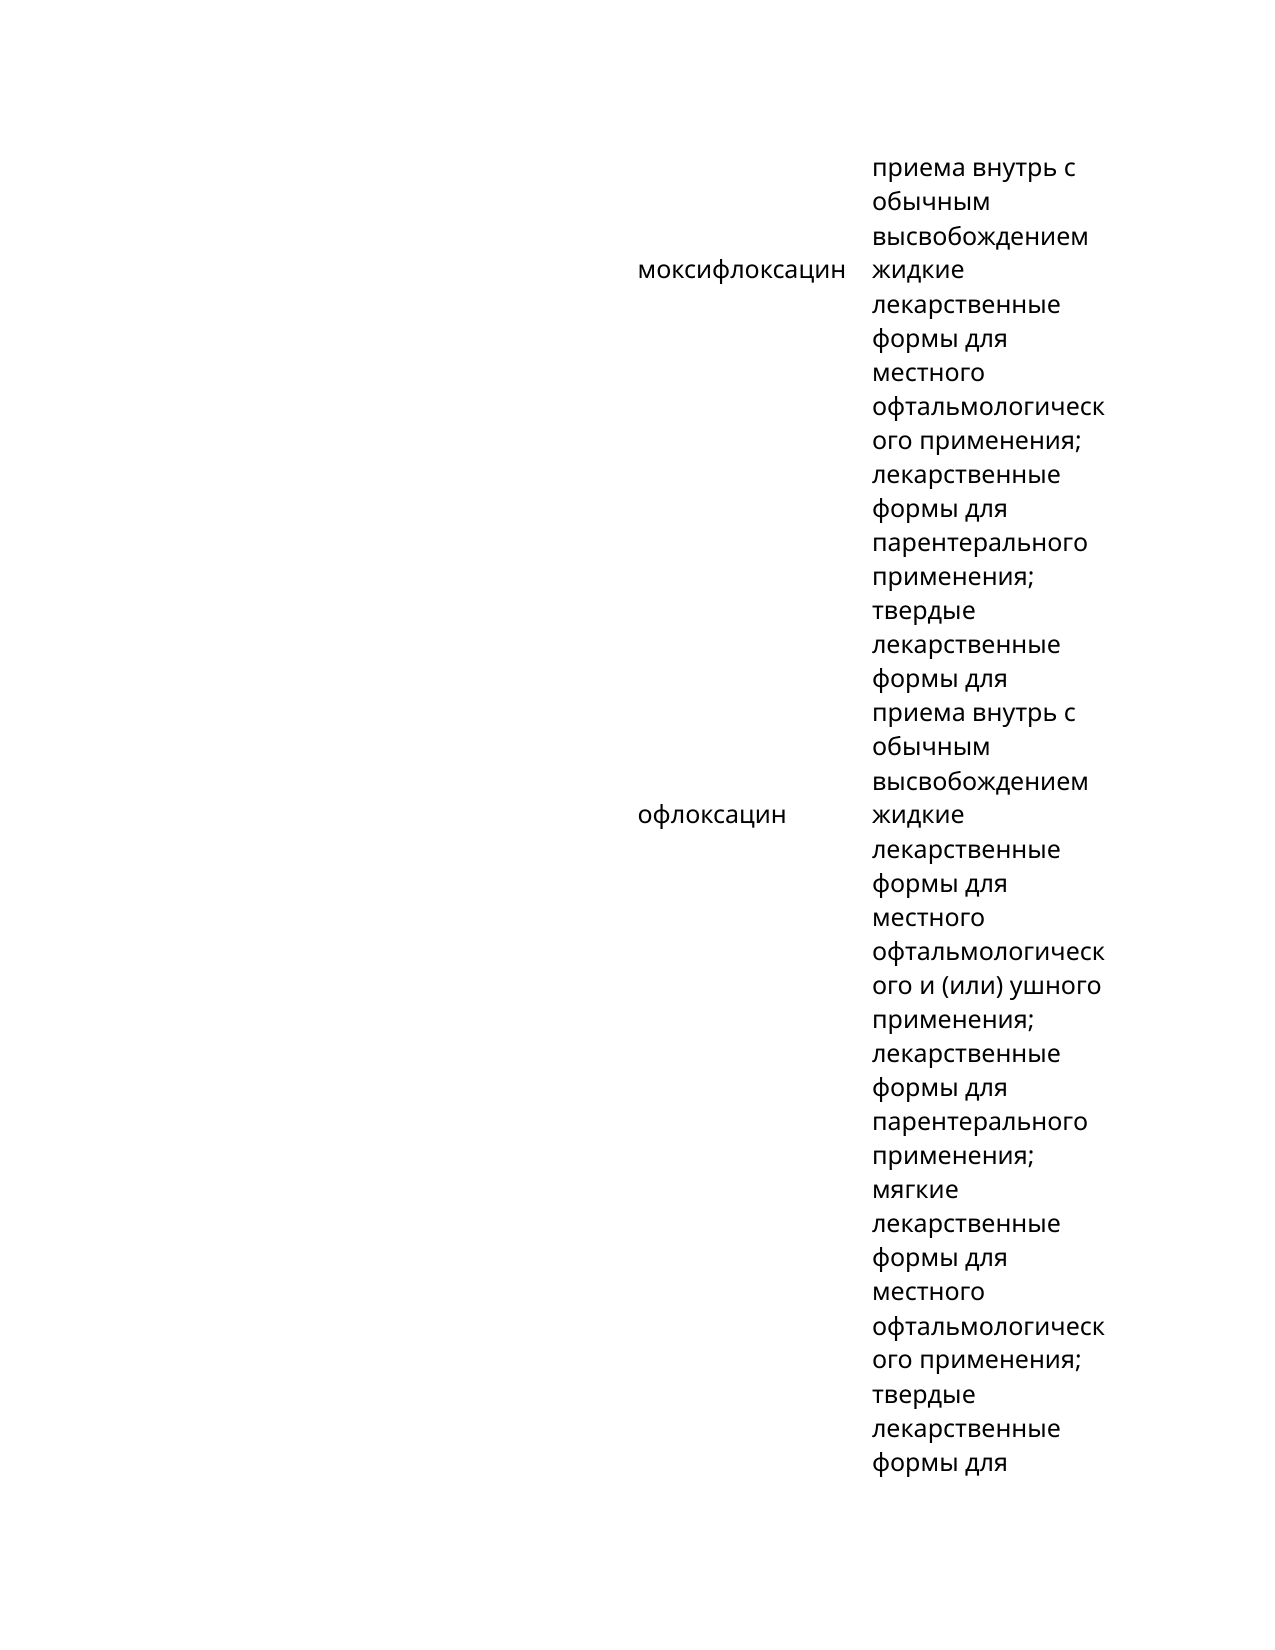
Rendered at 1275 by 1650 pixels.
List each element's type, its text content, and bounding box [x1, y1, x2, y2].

table_cell жидкие лекарственные формы для местного офтальмологического применения; лекарственные формы для парентерального применения; твердые лекарственные формы для приема внутрь с обычным высвобождением [872, 252, 1106, 797]
table_cell [169, 150, 403, 1478]
table_cell жидкие лекарственные формы для местного офтальмологического и (или) ушного применения; лекарственные формы для парентерального применения; мягкие лекарственные формы для местного офтальмологического применения; твердые лекарственные формы для [872, 797, 1106, 1478]
table_cell офлоксацин [638, 797, 872, 1478]
table_cell [638, 150, 872, 252]
table_cell моксифлоксацин [638, 252, 872, 797]
table_cell [403, 150, 637, 1478]
table_cell приема внутрь с обычным высвобождением [872, 150, 1106, 252]
